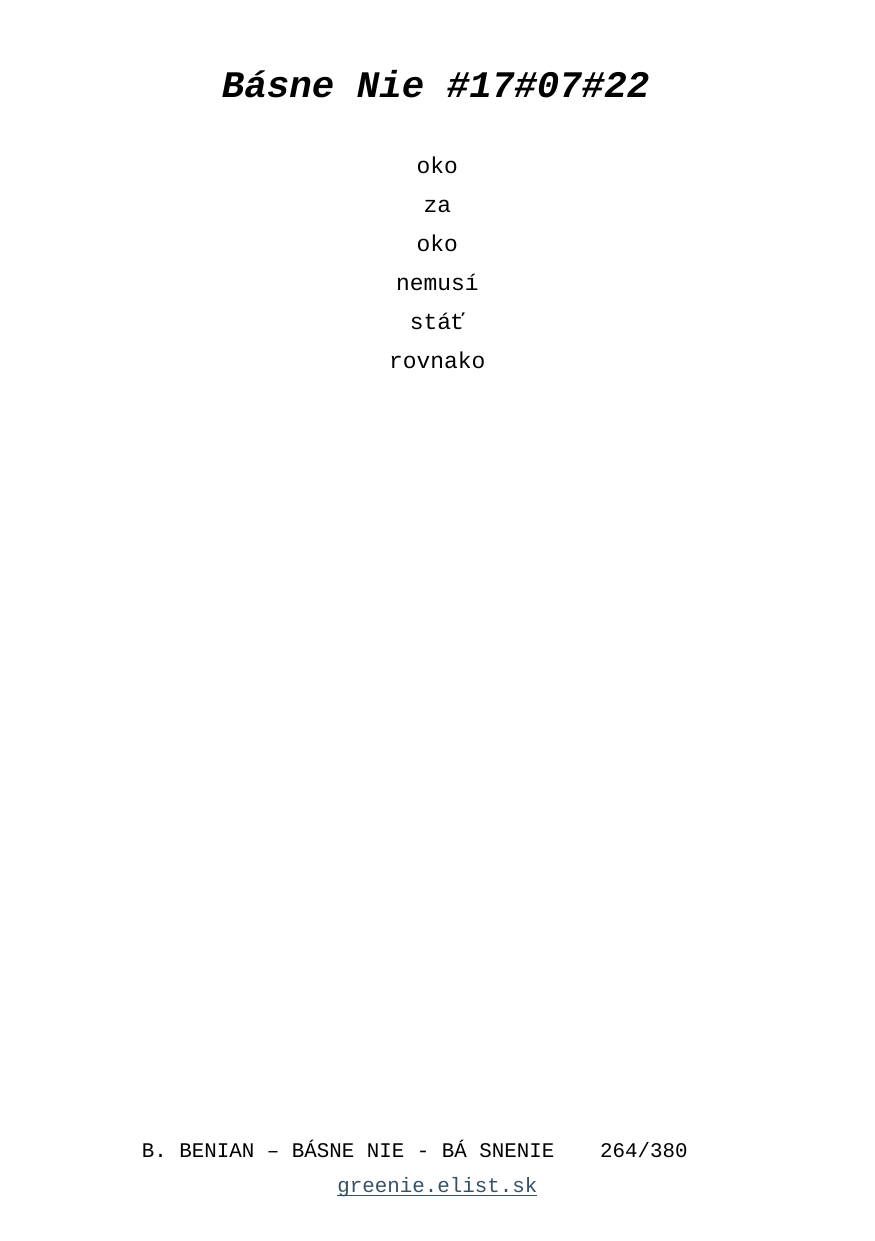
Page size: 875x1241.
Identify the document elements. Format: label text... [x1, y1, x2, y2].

text oko za oko nemusí stáť rovnako [41, 155, 833, 375]
subtitle Básne Nie #17#07#22 [41, 66, 833, 109]
